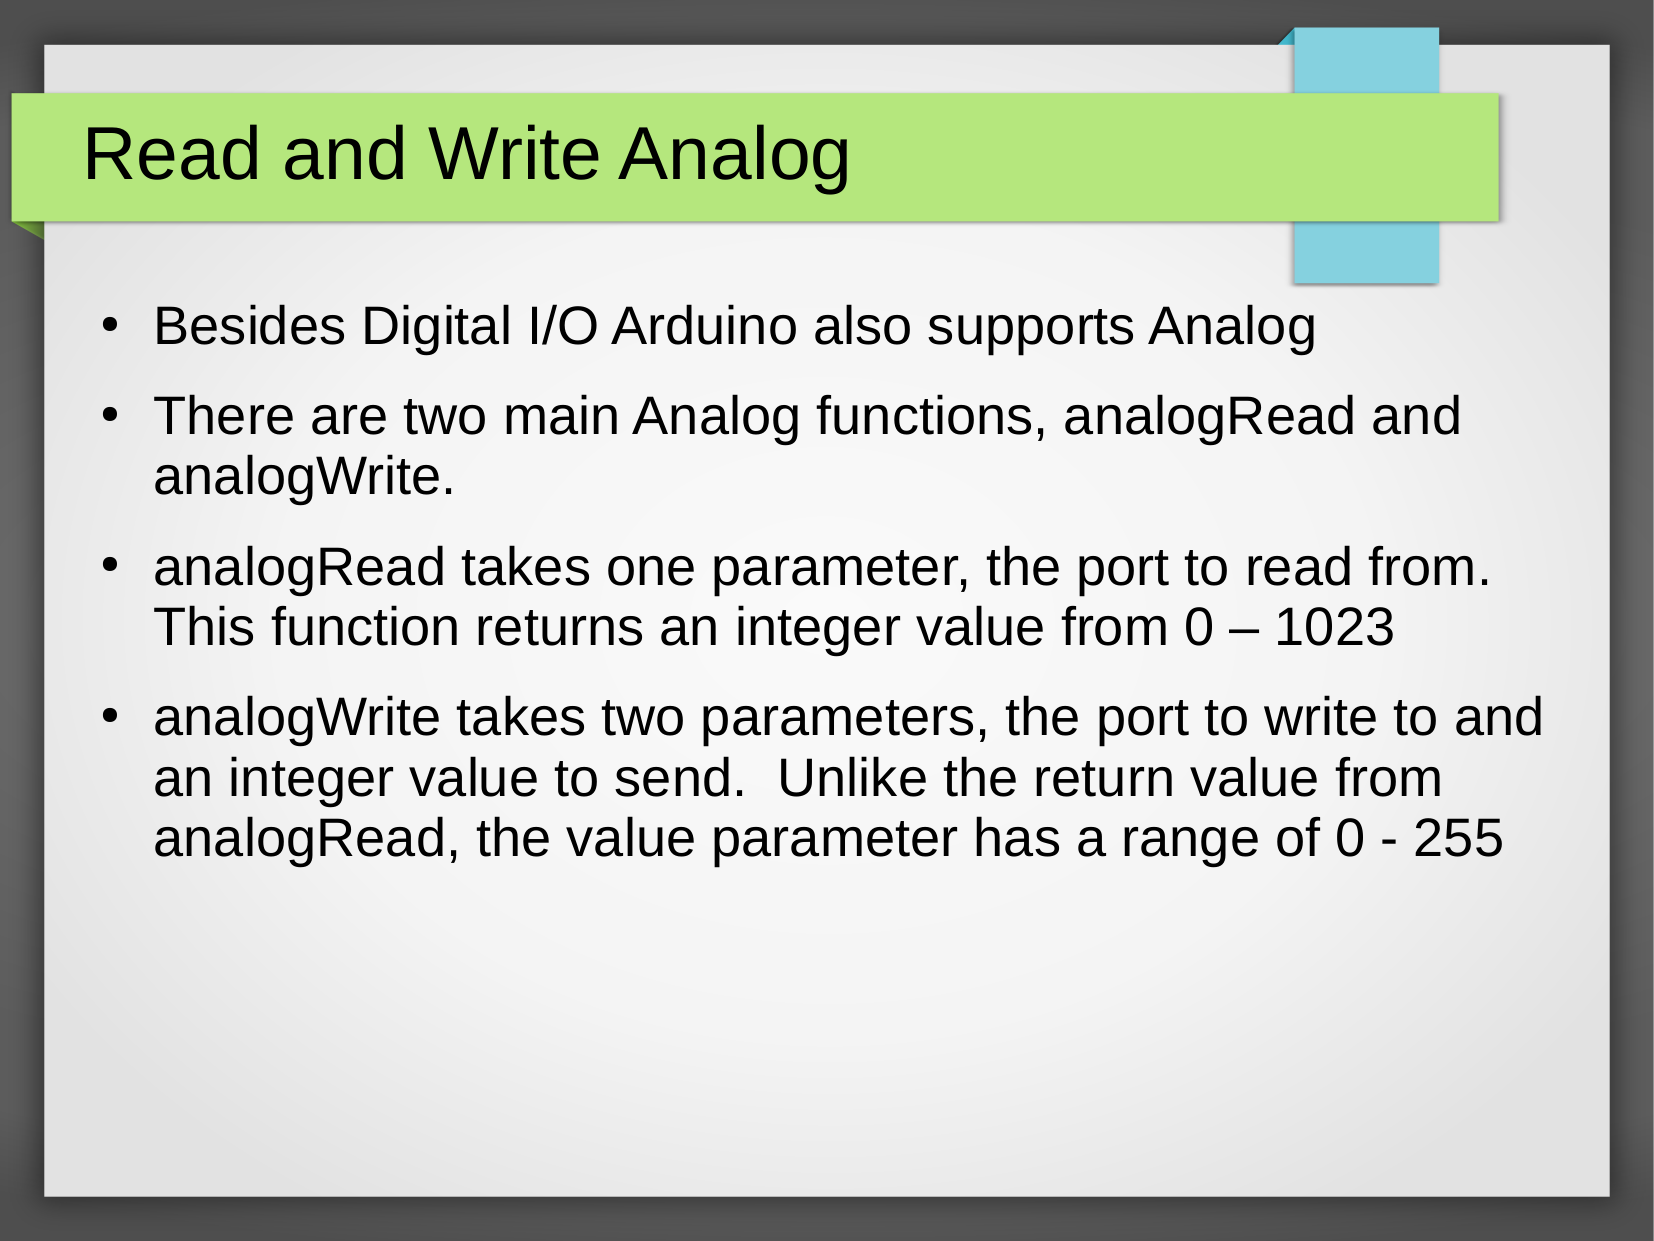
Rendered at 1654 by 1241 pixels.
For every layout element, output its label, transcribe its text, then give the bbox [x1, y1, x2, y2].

list Besides Digital I/O Arduino also supports Analog There are two main Analog functions, analogRead and analogWrite. analogRead takes one parameter, the port to read from. This function returns an integer value from 0 – 1023 analogWrite takes two parameters, the port to write to and an integer value to send. Unlike the return value from analogRead, the value parameter has a range of 0 - 255 [82, 295, 1571, 1015]
picture [0, 0, 1654, 1241]
title Read and Write Analog [82, 94, 1264, 213]
